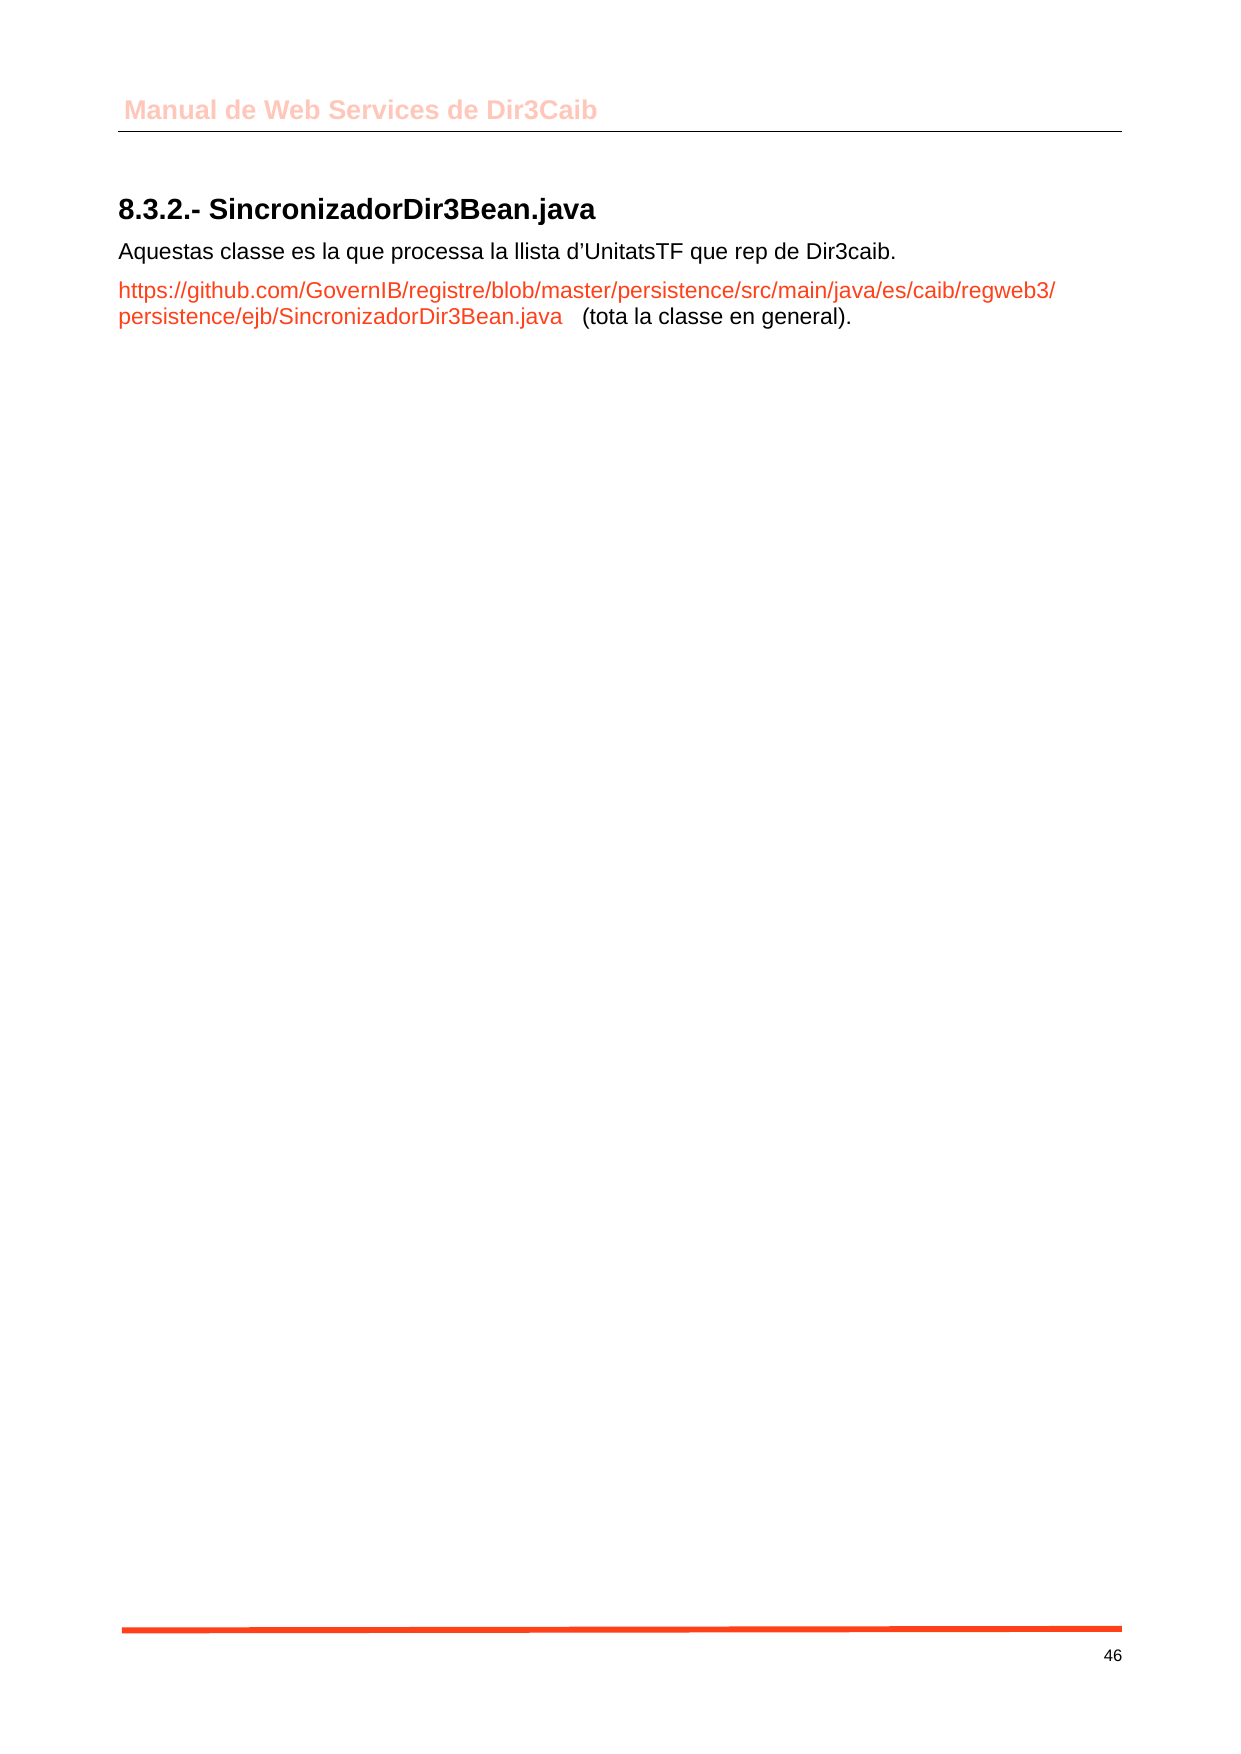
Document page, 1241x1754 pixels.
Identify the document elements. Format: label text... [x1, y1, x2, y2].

text Aquestas classe es la que processa la llista d’UnitatsTF que rep de Dir3caib. [118, 238, 1122, 264]
subtitle SincronizadorDir3Bean.java [118, 192, 1122, 226]
text https://github.com/GovernIB/registre/blob/master/persistence/src/main/java/es/caib/regweb3/persistence/ejb/SincronizadorDir3Bean.java (tota la classe en general). [118, 277, 1122, 330]
